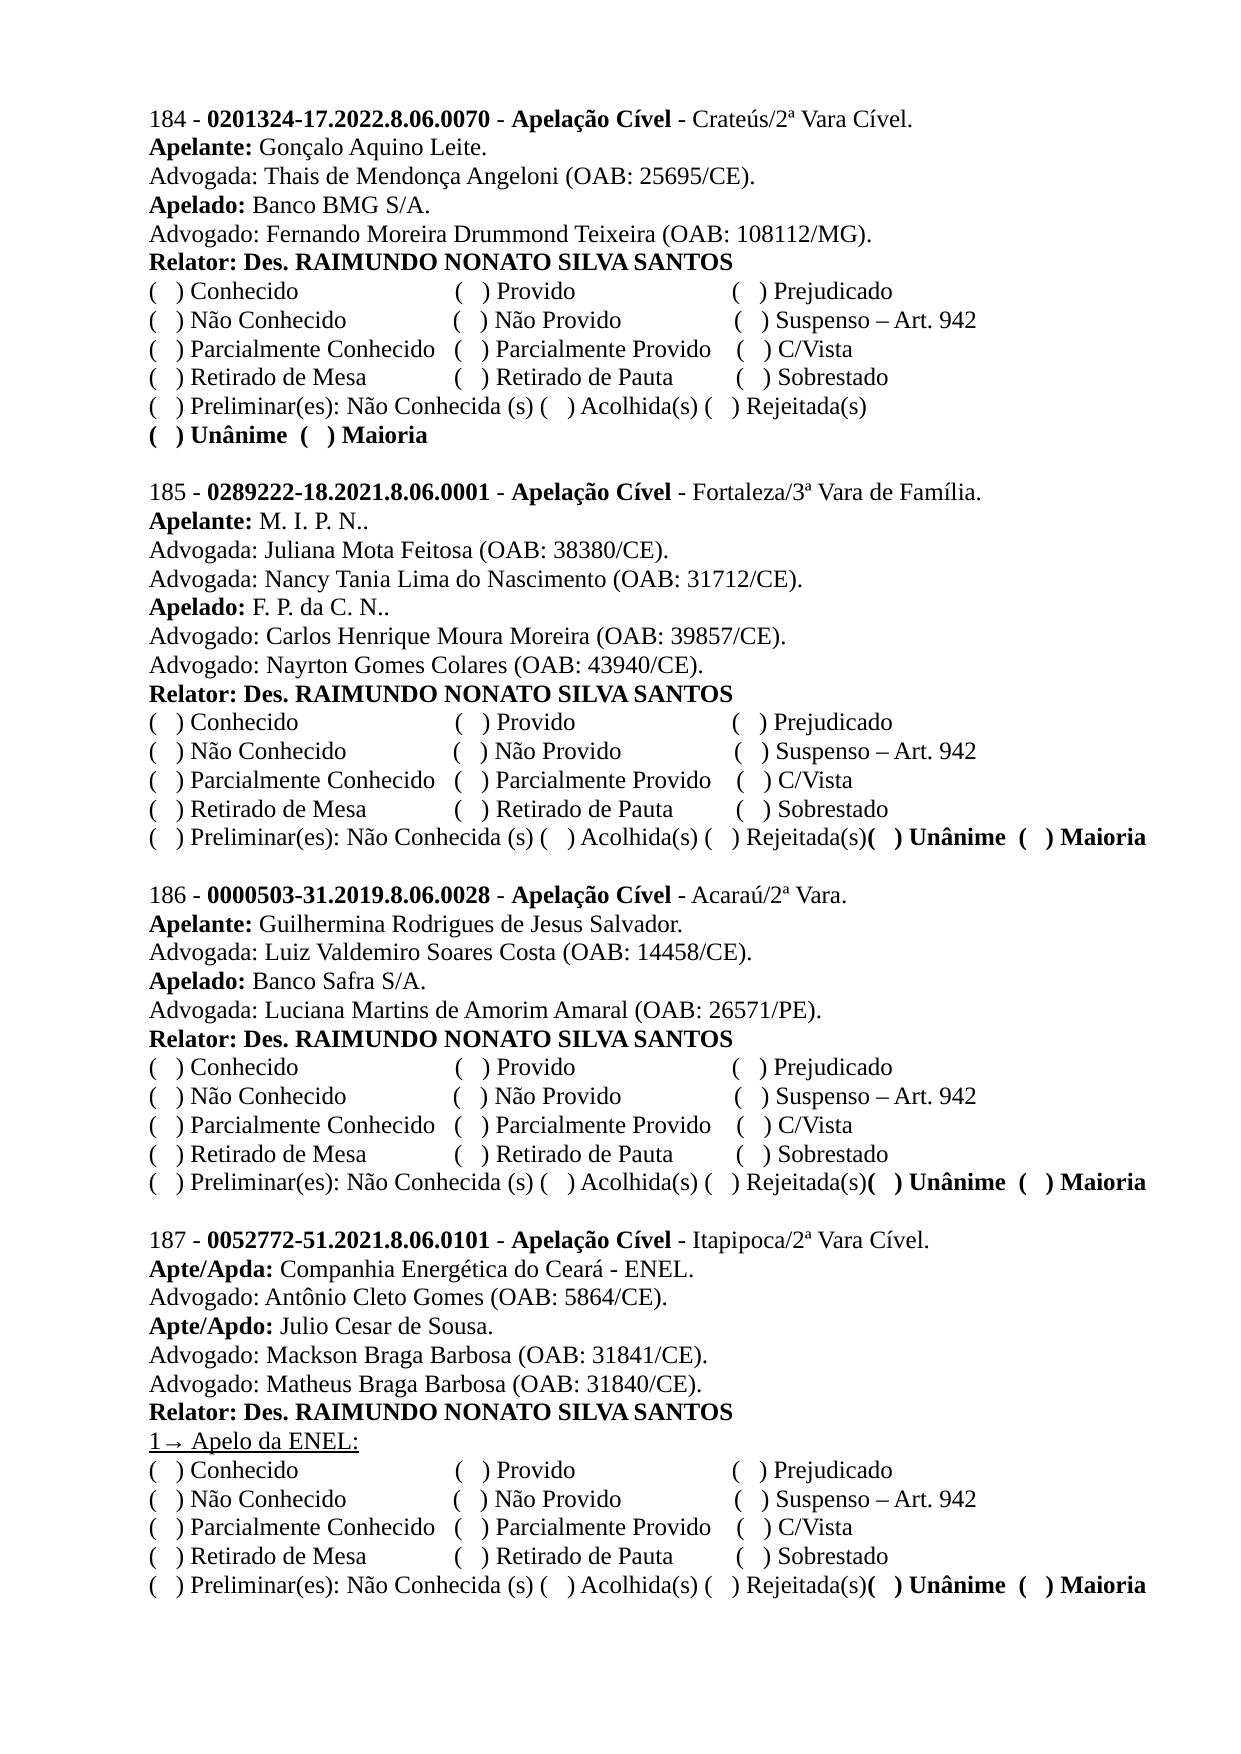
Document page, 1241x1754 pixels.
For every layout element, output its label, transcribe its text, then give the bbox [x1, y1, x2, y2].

text ( ) Não Conhecido ( ) Não Provido ( ) Suspenso – Art. 942 [148, 305, 1158, 334]
text Advogado: Nayrton Gomes Colares (OAB: 43940/CE). [148, 650, 1141, 679]
text Advogado: Fernando Moreira Drummond Teixeira (OAB: 108112/MG). [148, 219, 1141, 247]
text 1→ Apelo da ENEL: [148, 1426, 1141, 1455]
text ( ) Parcialmente Conhecido ( ) Parcialmente Provido ( ) C/Vista [148, 1512, 1158, 1541]
text Relator: Des. RAIMUNDO NONATO SILVA SANTOS [148, 1024, 1141, 1052]
text Relator: Des. RAIMUNDO NONATO SILVA SANTOS [148, 1397, 1141, 1426]
text Relator: Des. RAIMUNDO NONATO SILVA SANTOS [148, 247, 1141, 276]
text ( ) Preliminar(es): Não Conhecida (s) ( ) Acolhida(s) ( ) Rejeitada(s)( ) Unânime ( ) Maioria [148, 1167, 1158, 1196]
text ( ) Parcialmente Conhecido ( ) Parcialmente Provido ( ) C/Vista [148, 1110, 1158, 1139]
text ( ) Não Conhecido ( ) Não Provido ( ) Suspenso – Art. 942 [148, 1484, 1158, 1512]
text ( ) Retirado de Mesa ( ) Retirado de Pauta ( ) Sobrestado [148, 794, 1158, 822]
text Apelante: Gonçalo Aquino Leite. [148, 132, 1141, 161]
text ( ) Parcialmente Conhecido ( ) Parcialmente Provido ( ) C/Vista [148, 765, 1158, 794]
text Apelante: Guilhermina Rodrigues de Jesus Salvador. [148, 909, 1141, 937]
text Apelado: Banco BMG S/A. [148, 190, 1141, 219]
text ( ) Preliminar(es): Não Conhecida (s) ( ) Acolhida(s) ( ) Rejeitada(s) [148, 391, 1158, 420]
text Advogada: Nancy Tania Lima do Nascimento (OAB: 31712/CE). [148, 564, 1141, 592]
text ( ) Conhecido ( ) Provido ( ) Prejudicado [148, 1455, 1141, 1484]
text ( ) Retirado de Mesa ( ) Retirado de Pauta ( ) Sobrestado [148, 1139, 1158, 1167]
text 187 - 0052772-51.2021.8.06.0101 - Apelação Cível - Itapipoca/2ª Vara Cível. [148, 1225, 1141, 1254]
text ( ) Parcialmente Conhecido ( ) Parcialmente Provido ( ) C/Vista [148, 334, 1158, 362]
text Advogada: Luciana Martins de Amorim Amaral (OAB: 26571/PE). [148, 995, 1141, 1024]
text Advogado: Matheus Braga Barbosa (OAB: 31840/CE). [148, 1369, 1141, 1397]
text Apte/Apdo: Julio Cesar de Sousa. [148, 1311, 1141, 1340]
text ( ) Retirado de Mesa ( ) Retirado de Pauta ( ) Sobrestado [148, 362, 1158, 391]
text ( ) Não Conhecido ( ) Não Provido ( ) Suspenso – Art. 942 [148, 1081, 1158, 1110]
text Advogado: Antônio Cleto Gomes (OAB: 5864/CE). [148, 1282, 1141, 1311]
text ( ) Unânime ( ) Maioria [148, 420, 1158, 449]
text Apelado: Banco Safra S/A. [148, 966, 1141, 995]
text 185 - 0289222-18.2021.8.06.0001 - Apelação Cível - Fortaleza/3ª Vara de Família. [148, 477, 1141, 506]
text Apte/Apda: Companhia Energética do Ceará - ENEL. [148, 1254, 1141, 1282]
text ( ) Preliminar(es): Não Conhecida (s) ( ) Acolhida(s) ( ) Rejeitada(s)( ) Unânime ( ) Maioria [148, 822, 1158, 851]
text ( ) Não Conhecido ( ) Não Provido ( ) Suspenso – Art. 942 [148, 736, 1158, 765]
text ( ) Conhecido ( ) Provido ( ) Prejudicado [148, 1052, 1141, 1081]
text ( ) Conhecido ( ) Provido ( ) Prejudicado [148, 276, 1141, 305]
text ( ) Conhecido ( ) Provido ( ) Prejudicado [148, 707, 1141, 736]
text 186 - 0000503-31.2019.8.06.0028 - Apelação Cível - Acaraú/2ª Vara. [148, 880, 1141, 909]
text Advogado: Mackson Braga Barbosa (OAB: 31841/CE). [148, 1340, 1141, 1369]
text Apelante: M. I. P. N.. [148, 506, 1141, 535]
text Advogada: Thais de Mendonça Angeloni (OAB: 25695/CE). [148, 161, 1141, 190]
text Relator: Des. RAIMUNDO NONATO SILVA SANTOS [148, 679, 1141, 707]
text 184 - 0201324-17.2022.8.06.0070 - Apelação Cível - Crateús/2ª Vara Cível. [148, 104, 1141, 132]
text ( ) Preliminar(es): Não Conhecida (s) ( ) Acolhida(s) ( ) Rejeitada(s)( ) Unânime ( ) Maioria [148, 1570, 1158, 1599]
text ( ) Retirado de Mesa ( ) Retirado de Pauta ( ) Sobrestado [148, 1541, 1158, 1570]
text Apelado: F. P. da C. N.. [148, 592, 1141, 621]
text Advogada: Luiz Valdemiro Soares Costa (OAB: 14458/CE). [148, 937, 1141, 966]
text Advogado: Carlos Henrique Moura Moreira (OAB: 39857/CE). [148, 621, 1141, 650]
text Advogada: Juliana Mota Feitosa (OAB: 38380/CE). [148, 535, 1141, 564]
